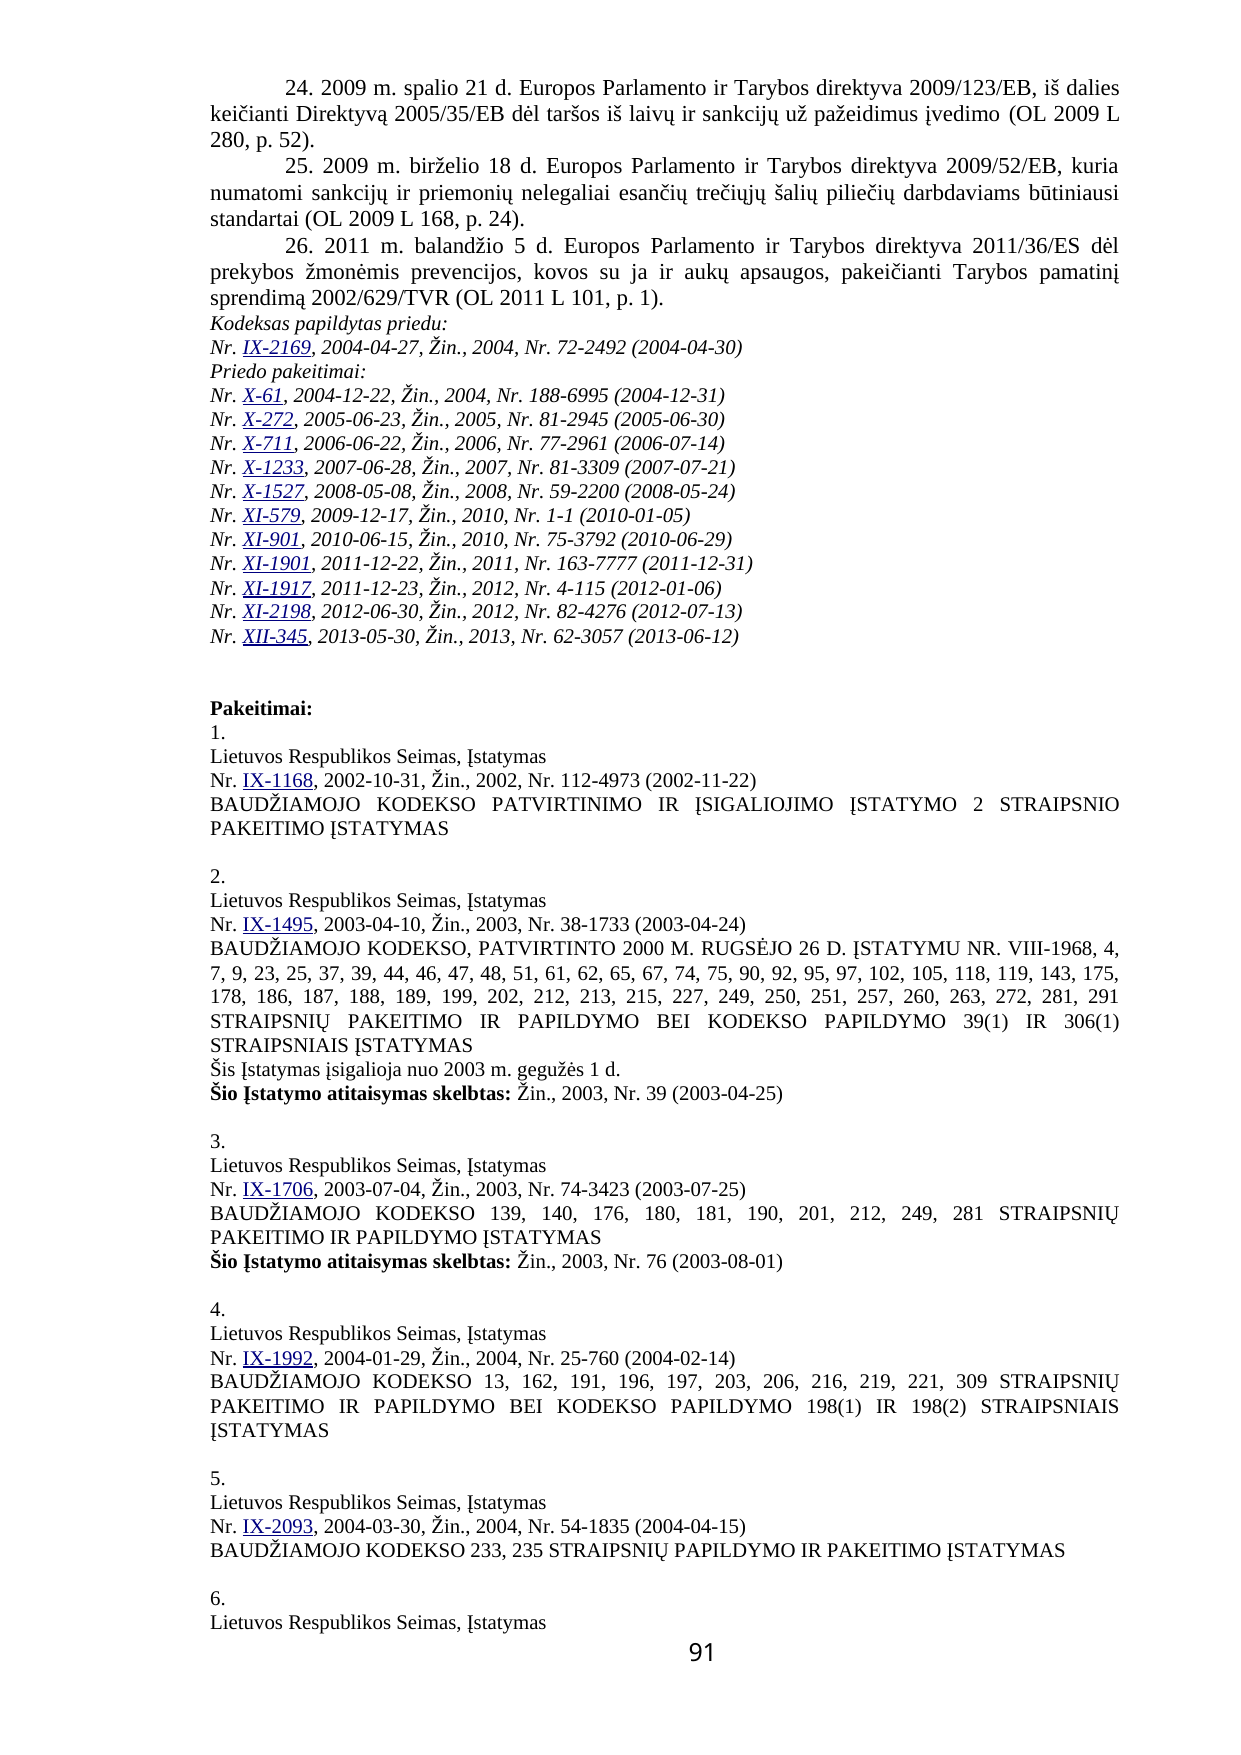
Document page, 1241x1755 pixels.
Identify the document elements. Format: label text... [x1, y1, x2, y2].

text Kodeksas papildytas priedu: [210, 311, 1120, 335]
text BAUDŽIAMOJO KODEKSO 139, 140, 176, 180, 181, 190, 201, 212, 249, 281 STRAIPSNIŲ PAKEITIMO IR PAPILDYMO ĮSTATYMAS [210, 1201, 1120, 1249]
text Nr. X-272, 2005-06-23, Žin., 2005, Nr. 81-2945 (2005-06-30) [210, 407, 1120, 431]
text BAUDŽIAMOJO KODEKSO, PATVIRTINTO 2000 M. RUGSĖJO 26 D. ĮSTATYMU NR. VIII-1968, 4, 7, 9, 23, 25, 37, 39, 44, 46, 47, 48, 51, 61, 62, 65, 67, 74, 75, 90, 92, 95, 97, 102, 105, 118, 119, 143, 175, 178, 186, 187, 188, 189, 199, 202, 212, 213, 215, 227, 249, 250, 251, 257, 260, 263, 272, 281, 291 STRAIPSNIŲ PAKEITIMO IR PAPILDYMO BEI KODEKSO PAPILDYMO 39(1) IR 306(1) STRAIPSNIAIS ĮSTATYMAS [210, 936, 1120, 1057]
text Nr. IX-1706, 2003-07-04, Žin., 2003, Nr. 74-3423 (2003-07-25) [210, 1177, 1120, 1201]
text Priedo pakeitimai: [210, 359, 1120, 383]
text Lietuvos Respublikos Seimas, Įstatymas [210, 1153, 1120, 1177]
text 25. 2009 m. birželio 18 d. Europos Parlamento ir Tarybos direktyva 2009/52/EB, kuria numatomi sankcijų ir priemonių nelegaliai esančių trečiųjų šalių piliečių darbdaviams būtiniausi standartai (OL 2009 L 168, p. 24). [210, 153, 1120, 232]
text Nr. X-1527, 2008-05-08, Žin., 2008, Nr. 59-2200 (2008-05-24) [210, 479, 1120, 503]
text Nr. XI-1917, 2011-12-23, Žin., 2012, Nr. 4-115 (2012-01-06) [210, 575, 1120, 599]
text 24. 2009 m. spalio 21 d. Europos Parlamento ir Tarybos direktyva 2009/123/EB, iš dalies keičianti Direktyvą 2005/35/EB dėl taršos iš laivų ir sankcijų už pažeidimus įvedimo (OL 2009 L 280, p. 52). [210, 73, 1120, 153]
text Lietuvos Respublikos Seimas, Įstatymas [210, 1321, 1120, 1345]
text Lietuvos Respublikos Seimas, Įstatymas [210, 1490, 1120, 1514]
text Lietuvos Respublikos Seimas, Įstatymas [210, 888, 1120, 912]
text Nr. XI-579, 2009-12-17, Žin., 2010, Nr. 1-1 (2010-01-05) [210, 503, 1120, 527]
text Lietuvos Respublikos Seimas, Įstatymas [210, 744, 1120, 768]
text 3. [210, 1129, 1120, 1153]
text Nr. IX-1168, 2002-10-31, Žin., 2002, Nr. 112-4973 (2002-11-22) [210, 768, 1120, 792]
text Nr. IX-1992, 2004-01-29, Žin., 2004, Nr. 25-760 (2004-02-14) [210, 1345, 1120, 1369]
text Pakeitimai: [210, 696, 1120, 720]
text Nr. X-61, 2004-12-22, Žin., 2004, Nr. 188-6995 (2004-12-31) [210, 383, 1120, 407]
text BAUDŽIAMOJO KODEKSO PATVIRTINIMO IR ĮSIGALIOJIMO ĮSTATYMO 2 STRAIPSNIO PAKEITIMO ĮSTATYMAS [210, 792, 1120, 840]
text Nr. XII-345, 2013-05-30, Žin., 2013, Nr. 62-3057 (2013-06-12) [210, 623, 1120, 648]
text 4. [210, 1297, 1120, 1321]
text Nr. X-711, 2006-06-22, Žin., 2006, Nr. 77-2961 (2006-07-14) [210, 431, 1120, 455]
text Nr. XI-2198, 2012-06-30, Žin., 2012, Nr. 82-4276 (2012-07-13) [210, 599, 1120, 623]
text 5. [210, 1466, 1120, 1490]
text Nr. X-1233, 2007-06-28, Žin., 2007, Nr. 81-3309 (2007-07-21) [210, 455, 1120, 479]
text Lietuvos Respublikos Seimas, Įstatymas [210, 1610, 1120, 1634]
text Šio Įstatymo atitaisymas skelbtas: Žin., 2003, Nr. 76 (2003-08-01) [210, 1249, 1120, 1273]
text 2. [210, 864, 1120, 888]
text BAUDŽIAMOJO KODEKSO 13, 162, 191, 196, 197, 203, 206, 216, 219, 221, 309 STRAIPSNIŲ PAKEITIMO IR PAPILDYMO BEI KODEKSO PAPILDYMO 198(1) IR 198(2) STRAIPSNIAIS ĮSTATYMAS [210, 1369, 1120, 1442]
text Nr. XI-901, 2010-06-15, Žin., 2010, Nr. 75-3792 (2010-06-29) [210, 527, 1120, 551]
text 1. [210, 720, 1120, 744]
text Nr. XI-1901, 2011-12-22, Žin., 2011, Nr. 163-7777 (2011-12-31) [210, 551, 1120, 575]
text Šis Įstatymas įsigalioja nuo 2003 m. gegužės 1 d. [210, 1057, 1120, 1081]
text Šio Įstatymo atitaisymas skelbtas: Žin., 2003, Nr. 39 (2003-04-25) [210, 1081, 1120, 1105]
text Nr. IX-2093, 2004-03-30, Žin., 2004, Nr. 54-1835 (2004-04-15) [210, 1514, 1120, 1538]
text 26. 2011 m. balandžio 5 d. Europos Parlamento ir Tarybos direktyva 2011/36/ES dėl prekybos žmonėmis prevencijos, kovos su ja ir aukų apsaugos, pakeičianti Tarybos pamatinį sprendimą 2002/629/TVR (OL 2011 L 101, p. 1). [210, 232, 1120, 311]
text 6. [210, 1586, 1120, 1610]
text Nr. IX-2169, 2004-04-27, Žin., 2004, Nr. 72-2492 (2004-04-30) [210, 335, 1120, 359]
text Nr. IX-1495, 2003-04-10, Žin., 2003, Nr. 38-1733 (2003-04-24) [210, 912, 1120, 936]
text BAUDŽIAMOJO KODEKSO 233, 235 STRAIPSNIŲ PAPILDYMO IR PAKEITIMO ĮSTATYMAS [210, 1538, 1120, 1562]
